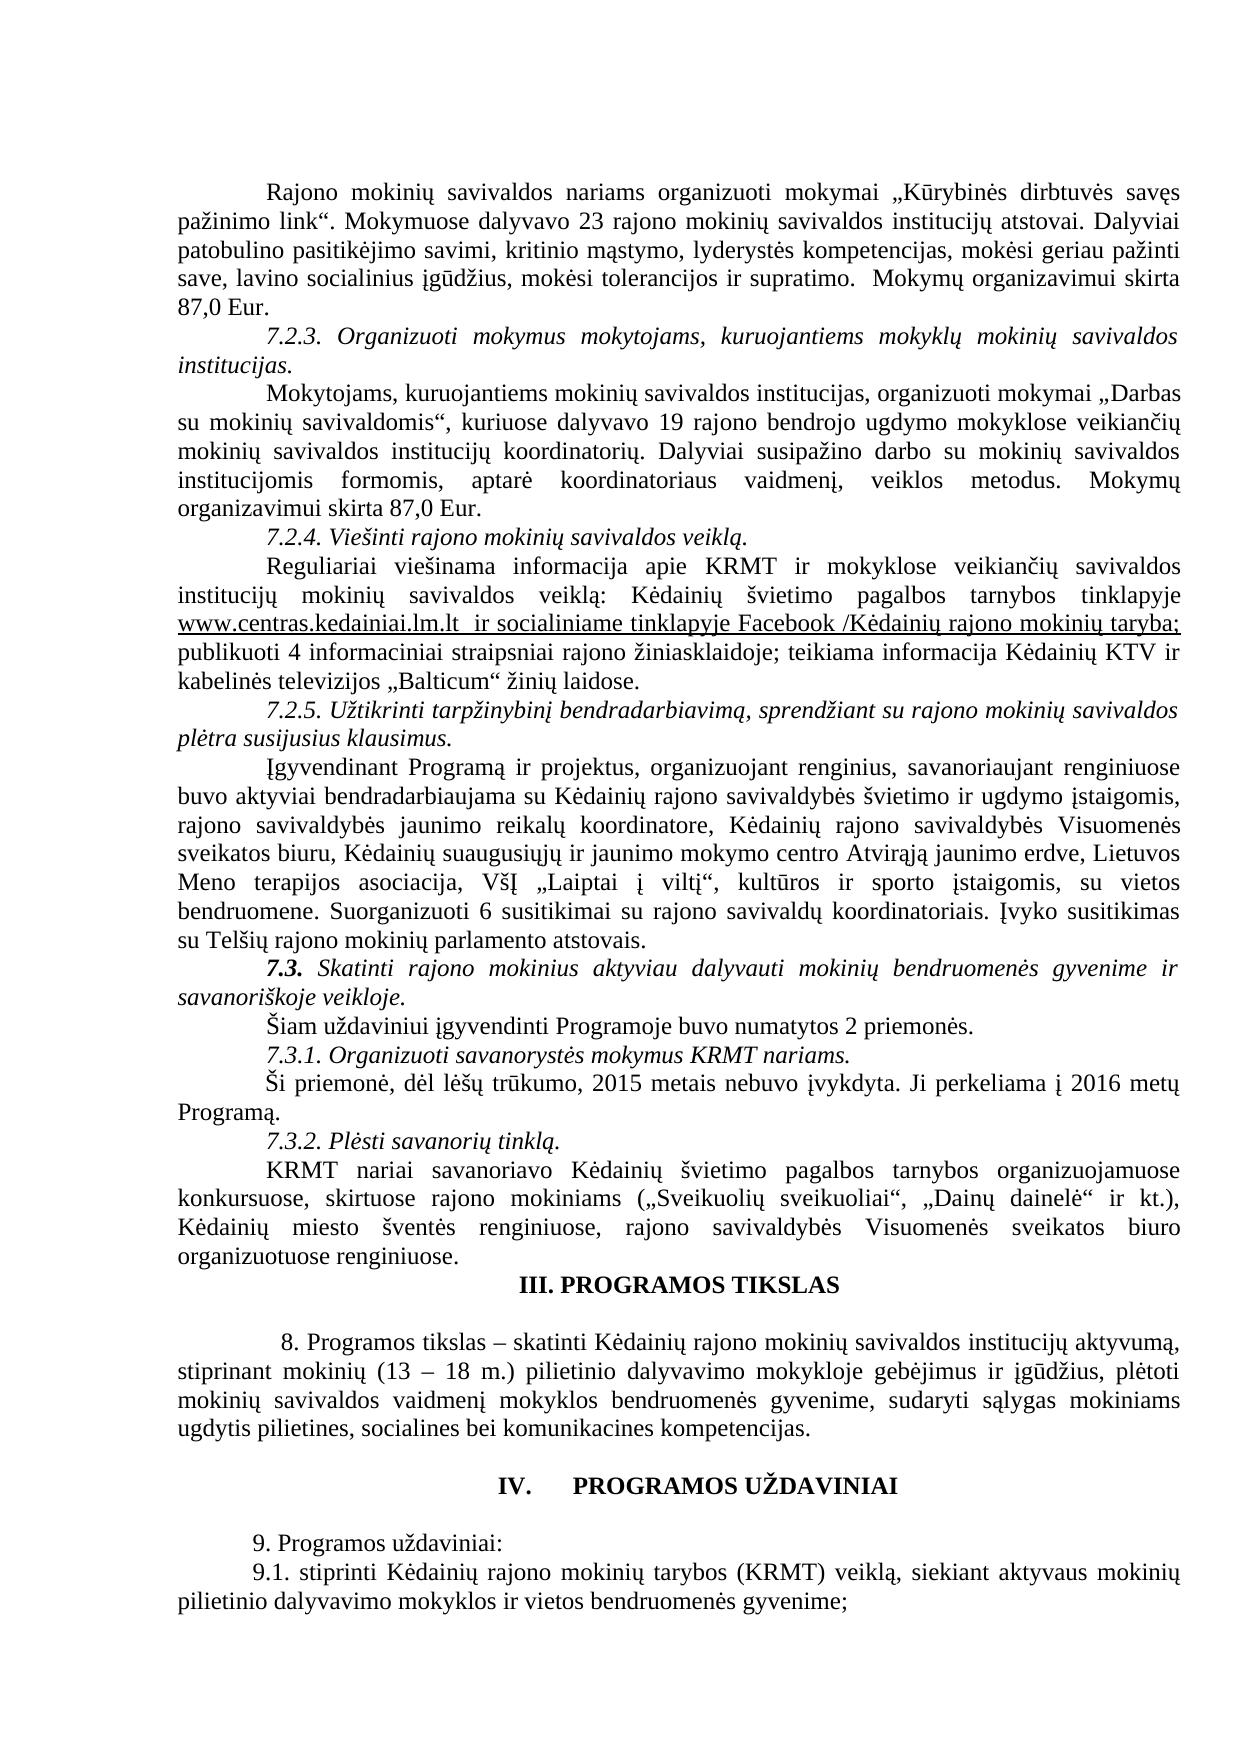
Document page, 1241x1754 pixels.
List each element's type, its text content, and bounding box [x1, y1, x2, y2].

text 7.2.3. Organizuoti mokymus mokytojams, kuruojantiems mokyklų mokinių savivaldos institucijas. [177, 321, 1181, 378]
text 9. Programos uždaviniai: [177, 1528, 1181, 1557]
text III. PROGRAMOS TIKSLAS [177, 1270, 1181, 1298]
text Ši priemonė, dėl lėšų trūkumo, 2015 metais nebuvo įvykdyta. Ji perkeliama į 2016 metų Programą. [177, 1068, 1181, 1126]
text 7.3.1. Organizuoti savanorystės mokymus KRMT nariams. [177, 1040, 1181, 1068]
text 8. Programos tikslas – skatinti Kėdainių rajono mokinių savivaldos institucijų aktyvumą, stiprinant mokinių (13 – 18 m.) pilietinio dalyvavimo mokykloje gebėjimus ir įgūdžius, plėtoti mokinių savivaldos vaidmenį mokyklos bendruomenės gyvenime, sudaryti sąlygas mokiniams ugdytis pilietines, socialines bei komunikacines kompetencijas. [177, 1327, 1181, 1442]
text 7.3.2. Plėsti savanorių tinklą. [177, 1126, 1181, 1155]
text Mokytojams, kuruojantiems mokinių savivaldos institucijas, organizuoti mokymai „Darbas su mokinių savivaldomis“, kuriuose dalyvavo 19 rajono bendrojo ugdymo mokyklose veikiančių mokinių savivaldos institucijų koordinatorių. Dalyviai susipažino darbo su mokinių savivaldos institucijomis formomis, aptarė koordinatoriaus vaidmenį, veiklos metodus. Mokymų organizavimui skirta 87,0 Eur. [177, 378, 1181, 522]
text 9.1. stiprinti Kėdainių rajono mokinių tarybos (KRMT) veiklą, siekiant aktyvaus mokinių pilietinio dalyvavimo mokyklos ir vietos bendruomenės gyvenime; [177, 1557, 1181, 1615]
text Šiam uždaviniui įgyvendinti Programoje buvo numatytos 2 priemonės. [177, 1011, 1181, 1040]
text Įgyvendinant Programą ir projektus, organizuojant renginius, savanoriaujant renginiuose buvo aktyviai bendradarbiaujama su Kėdainių rajono savivaldybės švietimo ir ugdymo įstaigomis, rajono savivaldybės jaunimo reikalų koordinatore, Kėdainių rajono savivaldybės Visuomenės sveikatos biuru, Kėdainių suaugusiųjų ir jaunimo mokymo centro Atvirąją jaunimo erdve, Lietuvos Meno terapijos asociacija, VšĮ „Laiptai į viltį“, kultūros ir sporto įstaigomis, su vietos bendruomene. Suorganizuoti 6 susitikimai su rajono savivaldų koordinatoriais. Įvyko susitikimas su Telšių rajono mokinių parlamento atstovais. [177, 752, 1181, 953]
text Reguliariai viešinama informacija apie KRMT ir mokyklose veikiančių savivaldos institucijų mokinių savivaldos veiklą: Kėdainių švietimo pagalbos tarnybos tinklapyje www.centras.kedainiai.lm.lt ir socialiniame tinklapyje Facebook /Kėdainių rajono mokinių taryba; [177, 551, 1181, 633]
text IV. PROGRAMOS UŽDAVINIAI [215, 1471, 1181, 1500]
text Rajono mokinių savivaldos nariams organizuoti mokymai „Kūrybinės dirbtuvės savęs pažinimo link“. Mokymuose dalyvavo 23 rajono mokinių savivaldos institucijų atstovai. Dalyviai patobulino pasitikėjimo savimi, kritinio mąstymo, lyderystės kompetencijas, mokėsi geriau pažinti save, lavino socialinius įgūdžius, mokėsi tolerancijos ir supratimo. Mokymų organizavimui skirta 87,0 Eur. [177, 177, 1181, 321]
text 7.2.5. Užtikrinti tarpžinybinį bendradarbiavimą, sprendžiant su rajono mokinių savivaldos plėtra susijusius klausimus. [177, 695, 1181, 752]
text KRMT nariai savanoriavo Kėdainių švietimo pagalbos tarnybos organizuojamuose konkursuose, skirtuose rajono mokiniams („Sveikuolių sveikuoliai“, „Dainų dainelė“ ir kt.), Kėdainių miesto šventės renginiuose, rajono savivaldybės Visuomenės sveikatos biuro organizuotuose renginiuose. [177, 1155, 1181, 1270]
text 7.2.4. Viešinti rajono mokinių savivaldos veiklą. [177, 522, 1181, 551]
text publikuoti 4 informaciniai straipsniai rajono žiniasklaidoje; teikiama informacija Kėdainių KTV ir kabelinės televizijos „Balticum“ žinių laidose. [177, 634, 1181, 695]
text 7.3. Skatinti rajono mokinius aktyviau dalyvauti mokinių bendruomenės gyvenime ir savanoriškoje veikloje. [177, 953, 1181, 1011]
